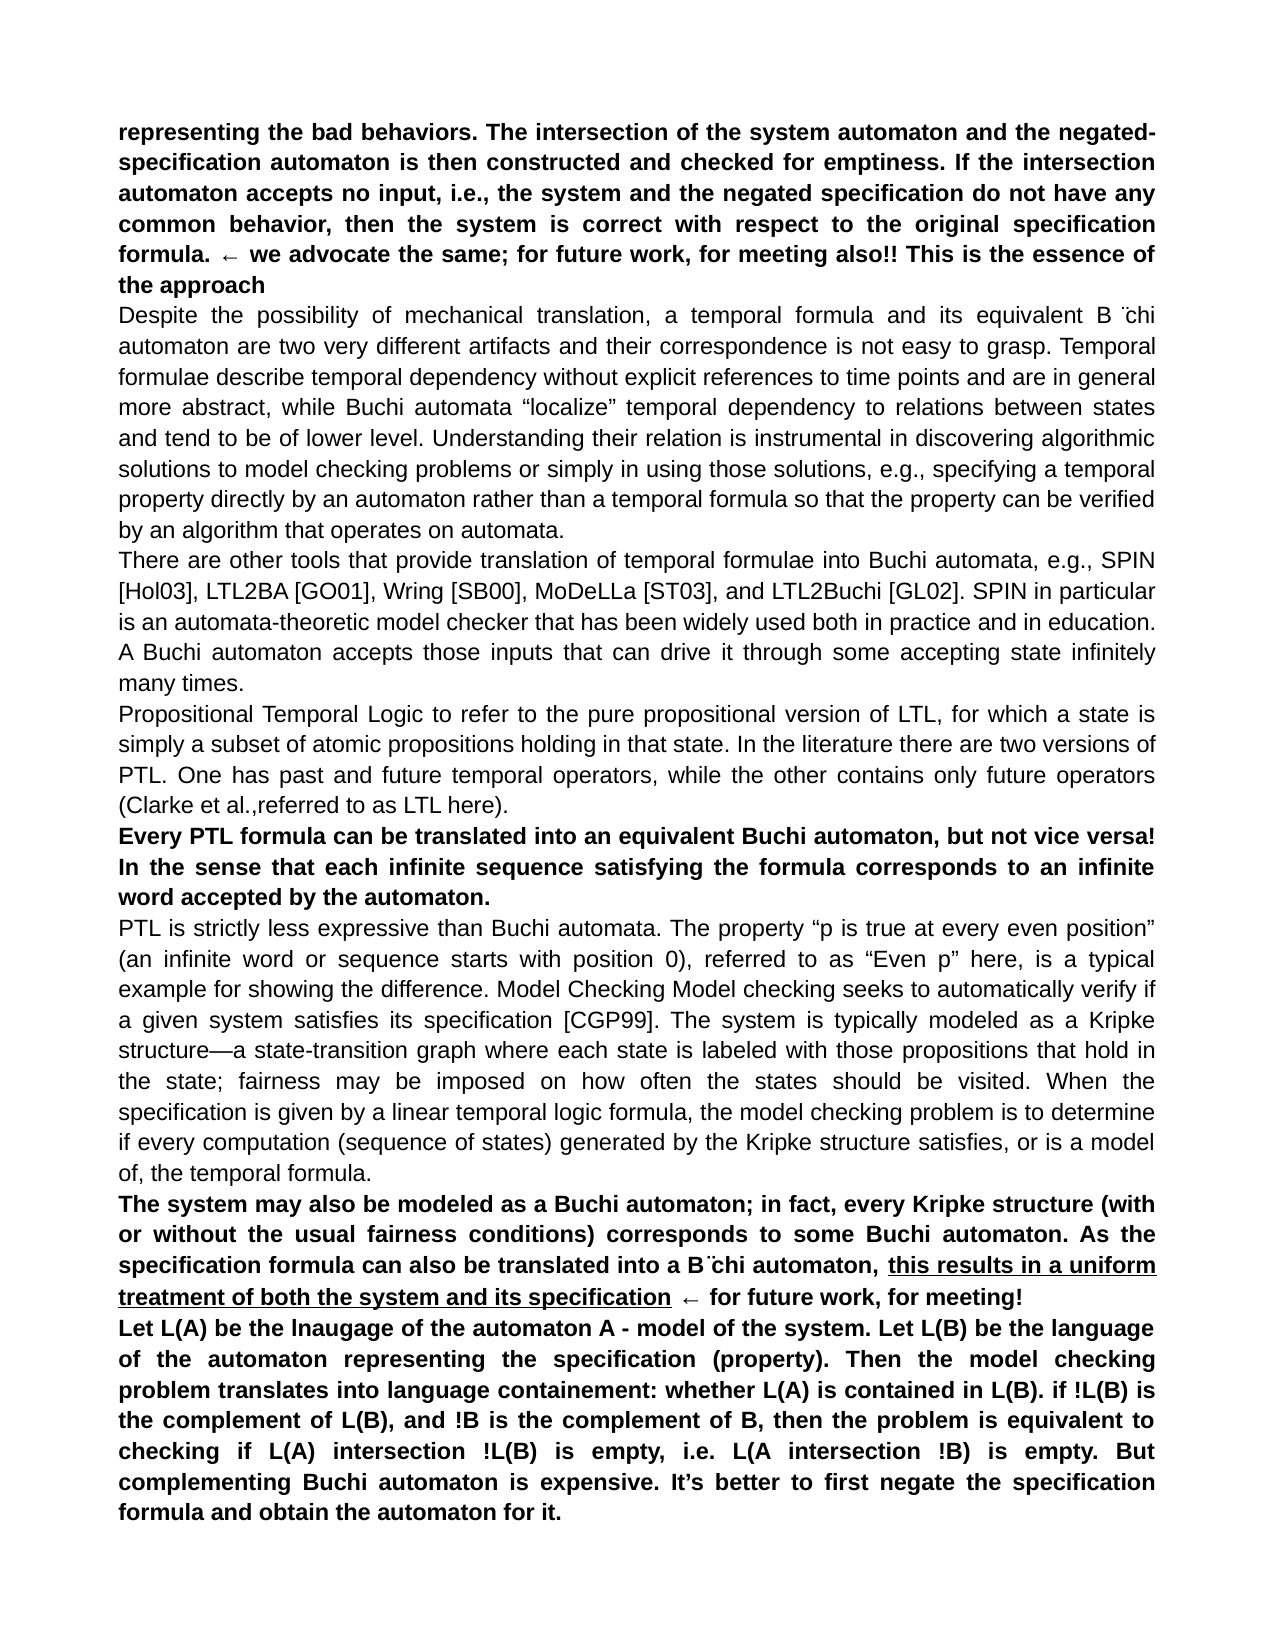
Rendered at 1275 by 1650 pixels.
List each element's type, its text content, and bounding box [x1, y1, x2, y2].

text Propositional Temporal Logic to refer to the pure propositional version of LTL, for which a state is simply a subset of atomic propositions holding in that state. In the literature there are two versions of PTL. One has past and future temporal operators, while the other contains only future operators (Clarke et al.,referred to as LTL here). [118, 700, 1157, 819]
text Despite the possibility of mechanical translation, a temporal formula and its equivalent B ̈chi automaton are two very different artifacts and their correspondence is not easy to grasp. Temporal formulae describe temporal dependency without explicit references to time points and are in general more abstract, while Buchi automata “localize” temporal dependency to relations between states and tend to be of lower level. Understanding their relation is instrumental in discovering algorithmic solutions to model checking problems or simply in using those solutions, e.g., specifying a temporal property directly by an automaton rather than a temporal formula so that the property can be verified by an algorithm that operates on automata. [118, 302, 1157, 543]
text PTL is strictly less expressive than Buchi automata. The property “p is true at every even position” (an infinite word or sequence starts with position 0), referred to as “Even p” here, is a typical example for showing the difference. Model Checking Model checking seeks to automatically verify if a given system satisfies its specification [CGP99]. The system is typically modeled as a Kripke structure—a state-transition graph where each state is labeled with those propositions that hold in the state; fairness may be imposed on how often the states should be visited. When the specification is given by a linear temporal logic formula, the model checking problem is to determine if every computation (sequence of states) generated by the Kripke structure satisfies, or is a model of, the temporal formula. [118, 914, 1157, 1186]
text There are other tools that provide translation of temporal formulae into Buchi automata, e.g., SPIN [Hol03], LTL2BA [GO01], Wring [SB00], MoDeLLa [ST03], and LTL2Buchi [GL02]. SPIN in particular is an automata-theoretic model checker that has been widely used both in practice and in education. A Buchi automaton accepts those inputs that can drive it through some accepting state infinitely many times. [118, 547, 1157, 696]
text Let L(A) be the lnaugage of the automaton A - model of the system. Let L(B) be the language of the automaton representing the specification (property). Then the model checking problem translates into language containement: whether L(A) is contained in L(B). if !L(B) is the complement of L(B), and !B is the complement of B, then the problem is equivalent to checking if L(A) intersection !L(B) is empty, i.e. L(A intersection !B) is empty. But complementing Buchi automaton is expensive. It’s better to first negate the specification formula and obtain the automaton for it. [118, 1315, 1157, 1525]
text representing the bad behaviors. The intersection of the system automaton and the negated-specification automaton is then constructed and checked for emptiness. If the intersection automaton accepts no input, i.e., the system and the negated specification do not have any common behavior, then the system is correct with respect to the original specification formula. ← we advocate the same; for future work, for meeting also!! This is the essence of the approach [118, 118, 1157, 298]
text Every PTL formula can be translated into an equivalent Buchi automaton, but not vice versa! In the sense that each infinite sequence satisfying the formula corresponds to an infinite word accepted by the automaton. [118, 822, 1157, 911]
text The system may also be modeled as a Buchi automaton; in fact, every Kripke structure (with or without the usual fairness conditions) corresponds to some Buchi automaton. As the specification formula can also be translated into a B ̈chi automaton, this results in a uniform treatment of both the system and its specification ← for future work, for meeting! [118, 1190, 1157, 1311]
